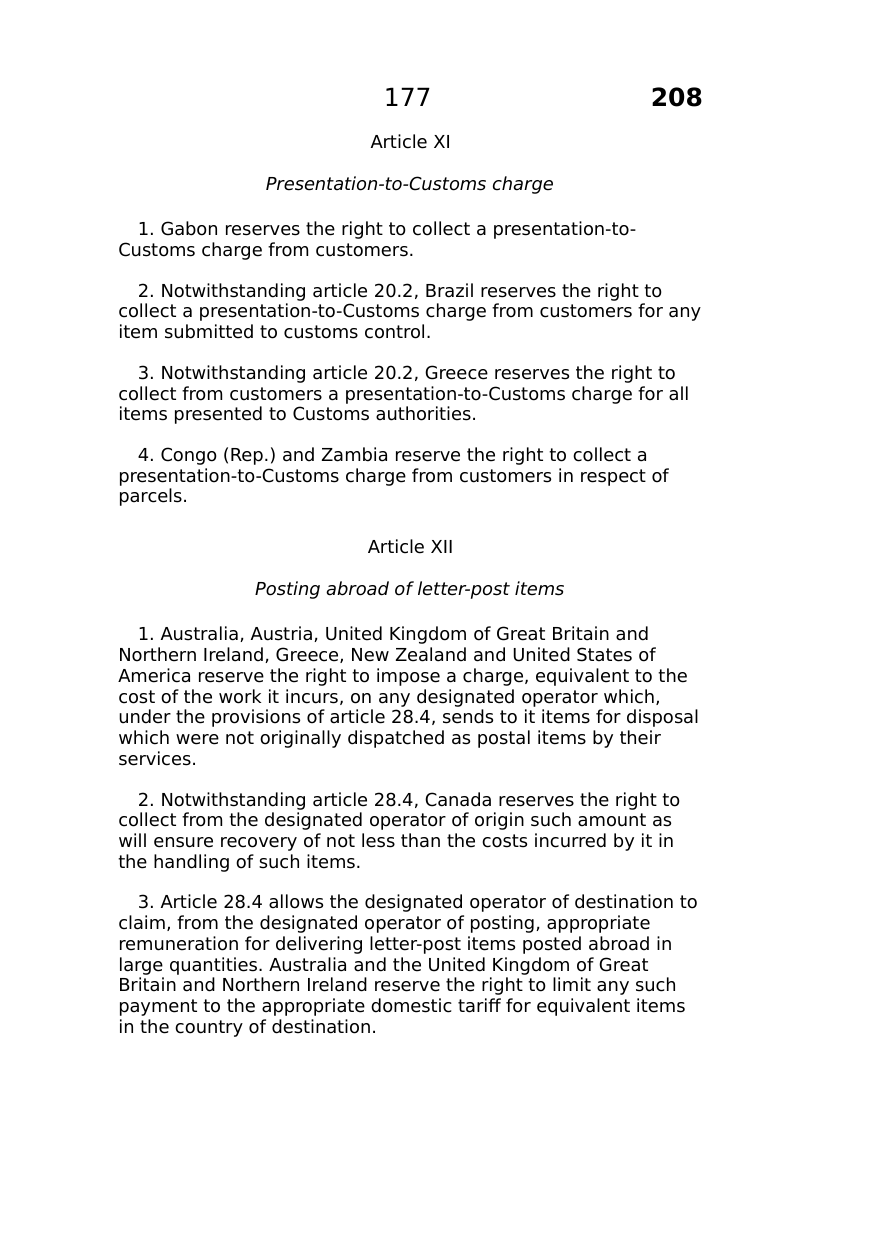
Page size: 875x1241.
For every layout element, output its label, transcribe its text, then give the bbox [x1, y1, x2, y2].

text 2. Notwithstanding article 20.2, Brazil reserves the right to collect a presentation-to-Customs charge from customers for any item submitted to customs control. [118, 281, 703, 343]
subtitle Article XI Presentation-to-Customs charge [118, 132, 703, 194]
subtitle Article XII Posting abroad of letter-post items [118, 537, 703, 599]
text 2. Notwithstanding article 28.4, Canada reserves the right to collect from the designated operator of origin such amount as will ensure recovery of not less than the costs incurred by it in the handling of such items. [118, 789, 703, 872]
text 3. Article 28.4 allows the designated operator of destination to claim, from the designated operator of posting, appropriate remuneration for delivering letter-post items posted abroad in large quantities. Australia and the United Kingdom of Great Britain and Northern Ireland reserve the right to limit any such payment to the appropriate domestic tariff for equivalent items in the country of destination. [118, 892, 703, 1037]
text 3. Notwithstanding article 20.2, Greece reserves the right to collect from customers a presentation-to-Customs charge for all items presented to Customs authorities. [118, 363, 703, 425]
text 1. Gabon reserves the right to collect a presentation-to-Customs charge from customers. [118, 219, 703, 261]
text 1. Australia, Austria, United Kingdom of Great Britain and Northern Ireland, Greece, New Zealand and United States of America reserve the right to impose a charge, equivalent to the cost of the work it incurs, on any designated operator which, under the provisions of article 28.4, sends to it items for disposal which were not originally dispatched as postal items by their services. [118, 624, 703, 769]
text 4. Congo (Rep.) and Zambia reserve the right to collect a presentation-to-Customs charge from customers in respect of parcels. [118, 445, 703, 507]
